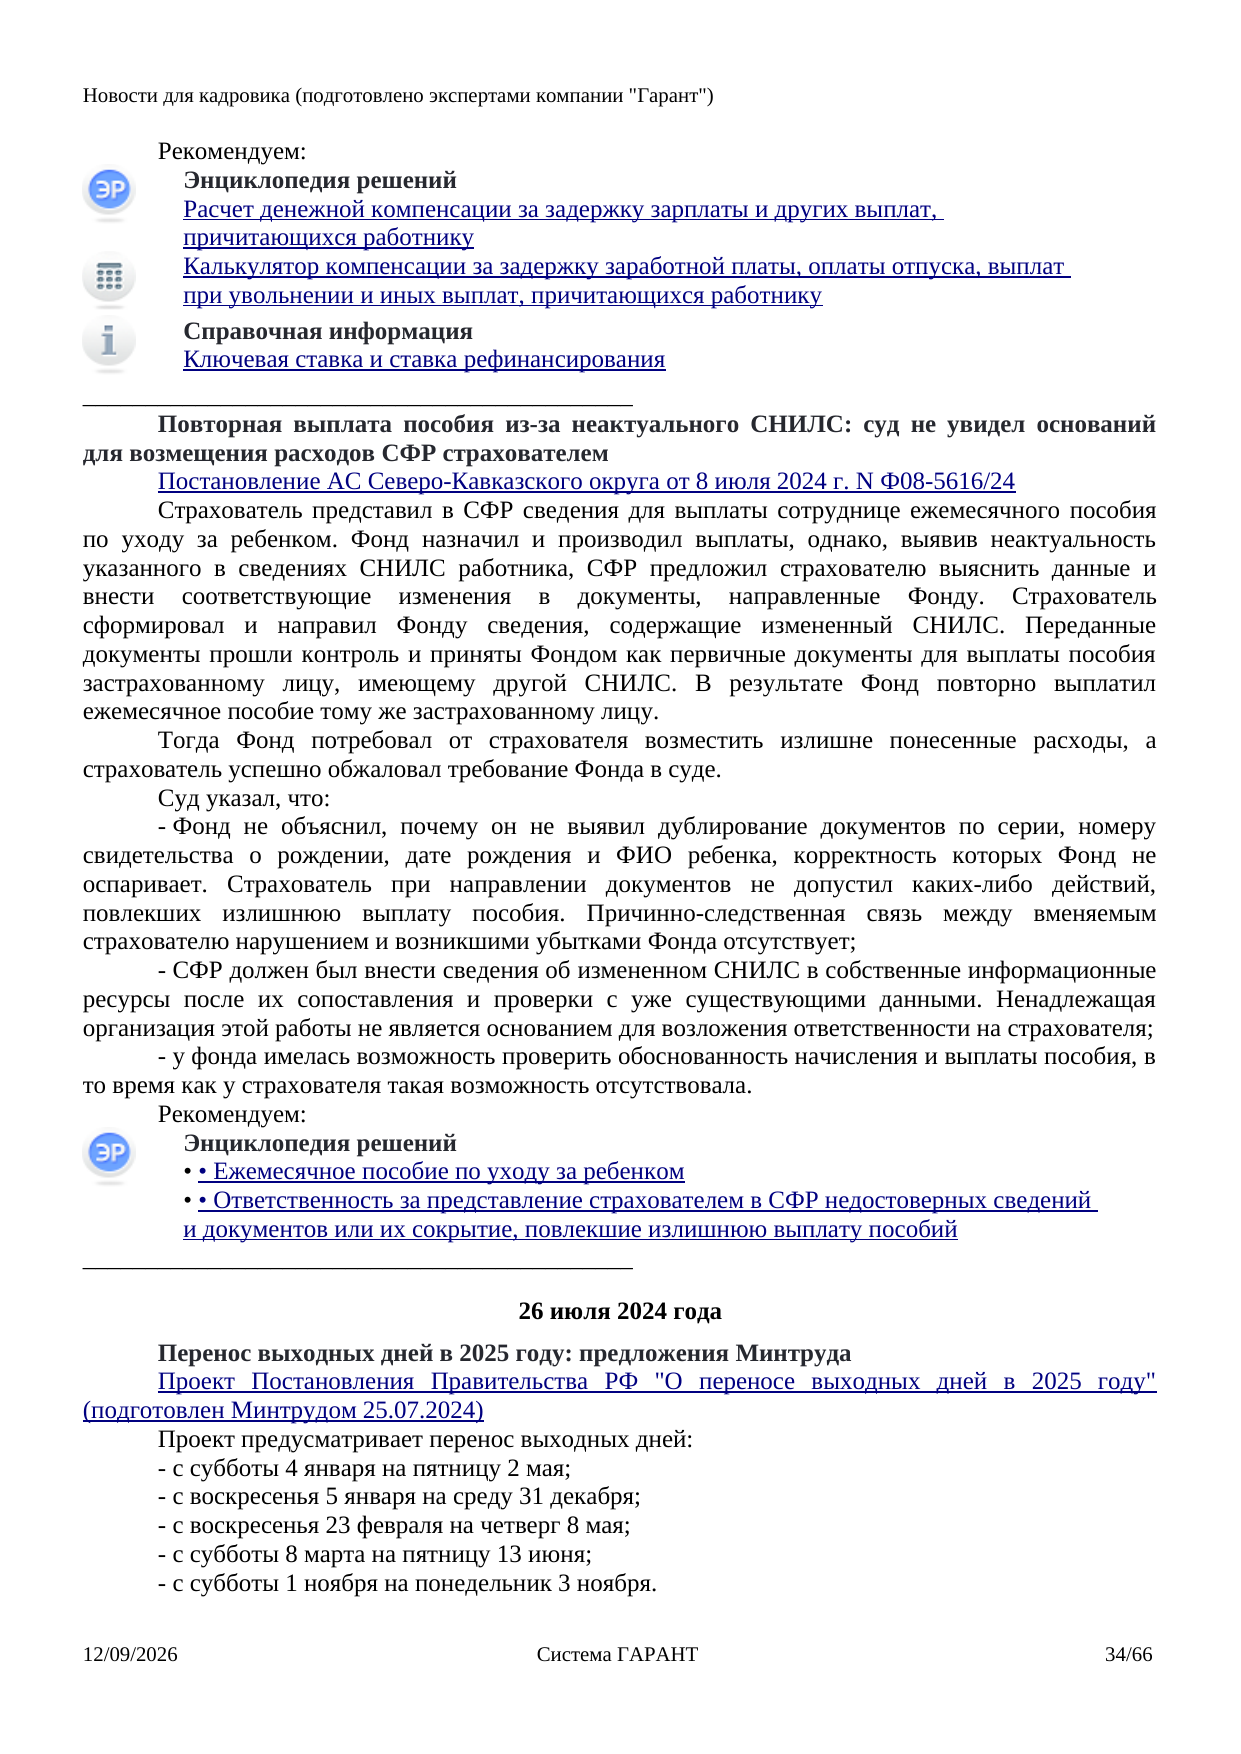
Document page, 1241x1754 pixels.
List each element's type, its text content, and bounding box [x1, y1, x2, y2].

text Тогда Фонд потребовал от страхователя возместить излишне понесенные расходы, а страхователь успешно обжаловал требование Фонда в суде. [83, 725, 1157, 783]
text Проект предусматривает перенос выходных дней: [83, 1424, 1157, 1453]
text - с субботы 8 марта на пятницу 13 июня; [83, 1539, 1157, 1568]
table_header [83, 165, 183, 251]
text - у фонда имелась возможность проверить обоснованность начисления и выплаты пособия, в то время как у страхователя такая возможность отсутствовала. [83, 1041, 1157, 1099]
text - СФР должен был внести сведения об измененном СНИЛС в собственные информационные ресурсы после их сопоставления и проверки с уже существующими данными. Ненадлежащая организация этой работы не является основанием для возложения ответственности на страхователя; [83, 955, 1157, 1041]
text ____________________________________________ [83, 380, 1157, 409]
text Рекомендуем: [83, 136, 1157, 165]
picture [82, 164, 136, 224]
text Суд указал, что: [83, 783, 1157, 811]
table_header Энциклопедия решений Расчет денежной компенсации за задержку зарплаты и других выплат, причитающихся работнику [183, 165, 1104, 251]
text ____________________________________________ [83, 1243, 1157, 1271]
text - с воскресенья 23 февраля на четверг 8 мая; [83, 1510, 1157, 1539]
table_cell [83, 316, 183, 380]
table_header [83, 1128, 183, 1243]
text Страхователь представил в СФР сведения для выплаты сотруднице ежемесячного пособия по уходу за ребенком. Фонд назначил и производил выплаты, однако, выявив неактуальность указанного в сведениях СНИЛС работника, СФР предложил страхователю выяснить данные и внести соответствующие изменения в документы, направленные Фонду. Страхователь сформировал и направил Фонду сведения, содержащие измененный СНИЛС. Переданные документы прошли контроль и приняты Фондом как первичные документы для выплаты пособия застрахованному лицу, имеющему другой СНИЛС. В результате Фонд повторно выплатил ежемесячное пособие тому же застрахованному лицу. [83, 495, 1157, 725]
picture [82, 315, 136, 375]
text - Фонд не объяснил, почему он не выявил дублирование документов по серии, номеру свидетельства о рождении, дате рождения и ФИО ребенка, корректность которых Фонд не оспаривает. Страхователь при направлении документов не допустил каких-либо действий, повлекших излишнюю выплату пособия. Причинно-следственная связь между вменяемым страхователю нарушением и возникшими убытками Фонда отсутствует; [83, 811, 1157, 955]
picture [82, 1127, 136, 1187]
table_cell Справочная информация Ключевая ставка и ставка рефинансирования [183, 316, 1104, 380]
table_cell [83, 251, 183, 316]
picture [82, 251, 136, 311]
table_header Энциклопедия решений • • Ежемесячное пособие по уходу за ребенком • • Ответственность за представление страхователем в СФР недостоверных сведений и документов или их сокрытие, повлекшие излишнюю выплату пособий [183, 1128, 1104, 1243]
text - с субботы 1 ноября на понедельник 3 ноября. [83, 1568, 1157, 1596]
text - с субботы 4 января на пятницу 2 мая; [83, 1453, 1157, 1481]
table_cell Калькулятор компенсации за задержку заработной платы, оплаты отпуска, выплат при увольнении и иных выплат, причитающихся работнику [183, 251, 1104, 316]
text Повторная выплата пособия из-за неактуального СНИЛС: суд не увидел оснований для возмещения расходов СФР страхователем [83, 409, 1157, 466]
text Постановление АС Северо-Кавказского округа от 8 июля 2024 г. N Ф08-5616/24 [83, 466, 1157, 495]
subtitle 26 июля 2024 года [83, 1296, 1157, 1325]
text Перенос выходных дней в 2025 году: предложения Минтруда [83, 1338, 1157, 1366]
text - с воскресенья 5 января на среду 31 декабря; [83, 1481, 1157, 1510]
text Проект Постановления Правительства РФ "О переносе выходных дней в 2025 году" (подготовлен Минтрудом 25.07.2024) [83, 1366, 1157, 1424]
text Рекомендуем: [83, 1099, 1157, 1128]
